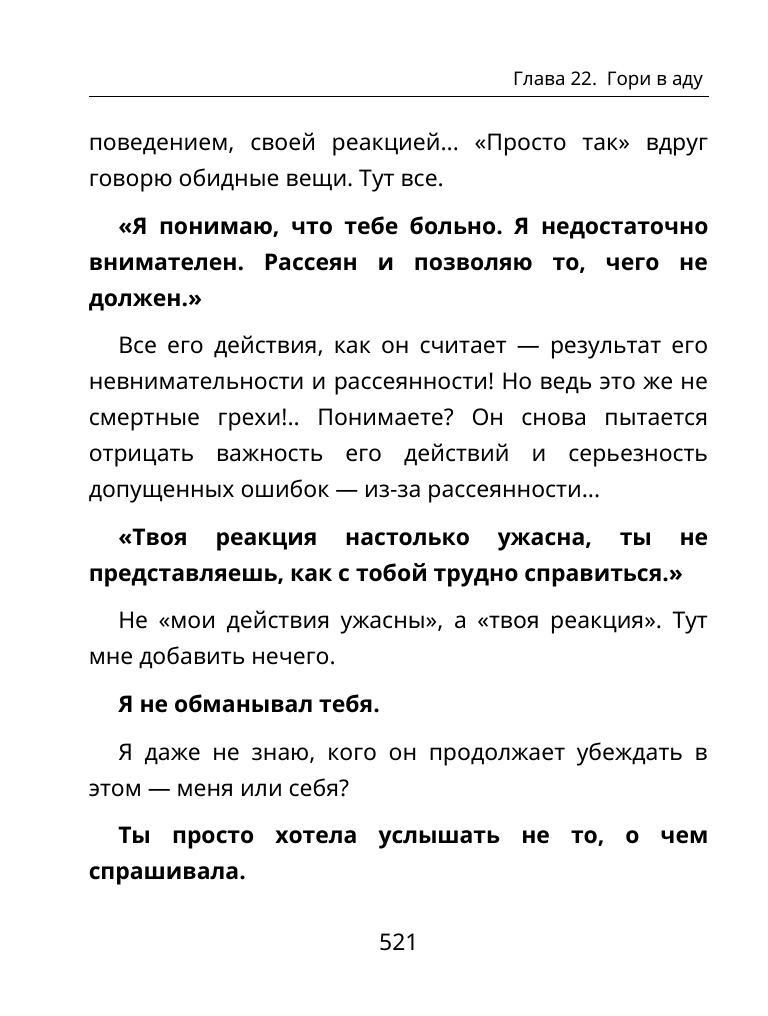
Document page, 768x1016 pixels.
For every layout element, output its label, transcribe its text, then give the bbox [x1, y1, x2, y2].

text «Я понимаю, что тебе больно. Я недостаточно внимателен. Рассеян и позволяю то, чего не должен.» [88, 210, 709, 313]
text Все его действия, как он считает — результат его невнимательности и рассеянности! Но ведь это же не смертные грехи!.. Понимаете? Он снова пытается отрицать важность его действий и серьезность допущенных ошибок — из-за рассеянности... [88, 329, 709, 504]
text Не «мои действия ужасны», а «твоя реакция». Тут мне добавить нечего. [88, 604, 709, 672]
text Я не обманывал тебя. [88, 688, 709, 719]
text «Твоя реакция настолько ужасна, ты не представляешь, как с тобой трудно справиться.» [88, 521, 709, 588]
text Ты просто хотела услышать не то, о чем спрашивала. [88, 819, 709, 887]
text поведением, своей реакцией... «Просто так» вдруг говорю обидные вещи. Тут все. [88, 126, 709, 193]
text Я даже не знаю, кого он продолжает убеждать в этом — меня или себя? [88, 736, 709, 803]
